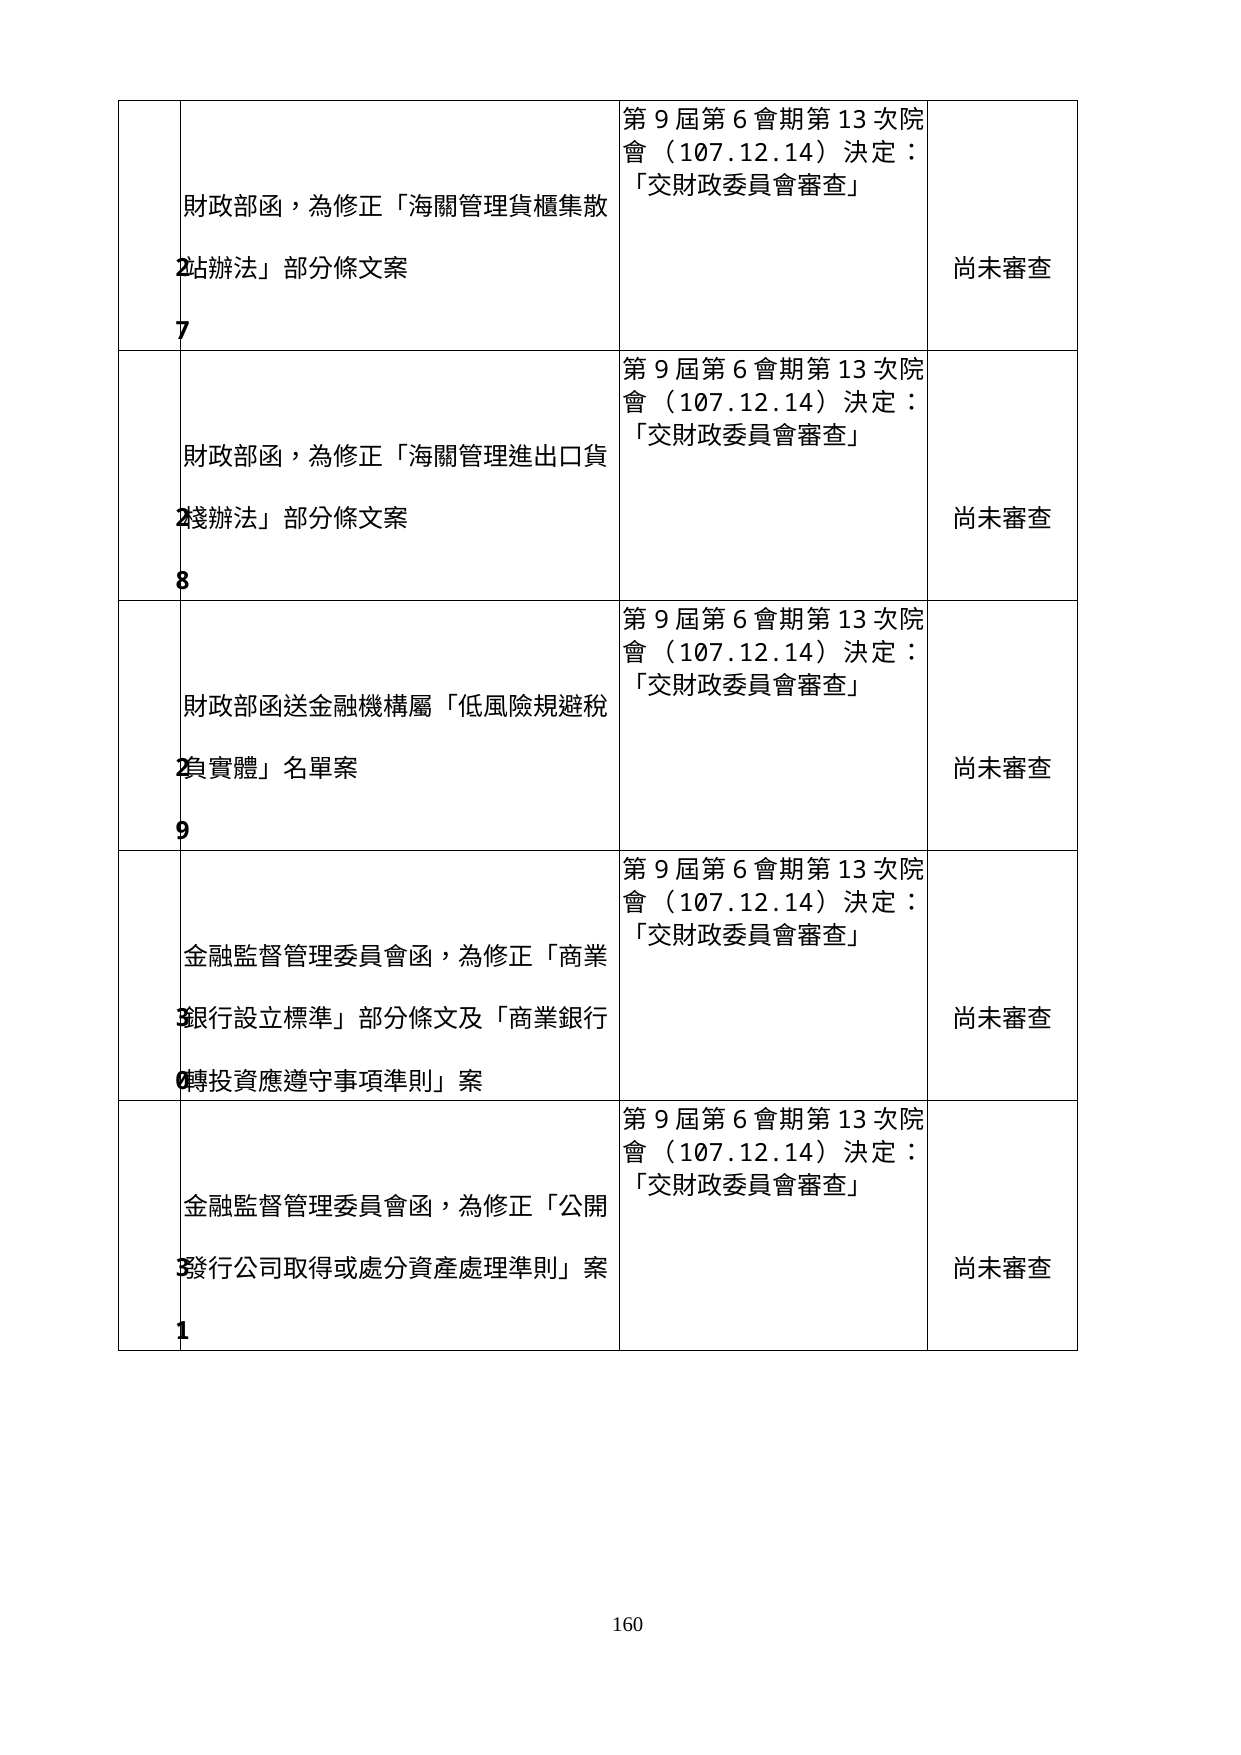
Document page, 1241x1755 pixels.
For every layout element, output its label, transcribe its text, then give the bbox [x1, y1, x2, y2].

table_cell 第9屆第6會期第13次院會（107.12.14）決定：「交財政委員會審查」 [620, 851, 927, 1100]
table_cell 尚未審查 [928, 351, 1077, 600]
table_cell [119, 101, 180, 350]
table_cell [119, 601, 180, 850]
table_cell 財政部函，為修正「海關管理貨櫃集散站辦法」部分條文案 [181, 101, 619, 350]
table_cell 尚未審查 [928, 1101, 1077, 1350]
table_cell 第9屆第6會期第13次院會（107.12.14）決定：「交財政委員會審查」 [620, 1101, 927, 1350]
table_cell 金融監督管理委員會函，為修正「商業銀行設立標準」部分條文及「商業銀行轉投資應遵守事項準則」案 [181, 851, 619, 1100]
table_cell [119, 351, 180, 600]
table_cell 第9屆第6會期第13次院會（107.12.14）決定：「交財政委員會審查」 [620, 101, 927, 350]
table_cell [119, 851, 180, 1100]
table_cell 財政部函，為修正「海關管理進出口貨棧辦法」部分條文案 [181, 351, 619, 600]
table_cell 財政部函送金融機構屬「低風險規避稅負實體」名單案 [181, 601, 619, 850]
table_cell 尚未審查 [928, 101, 1077, 350]
table_cell 第9屆第6會期第13次院會（107.12.14）決定：「交財政委員會審查」 [620, 351, 927, 600]
table_cell [119, 1101, 180, 1350]
table_cell 尚未審查 [928, 851, 1077, 1100]
table_cell 尚未審查 [928, 601, 1077, 850]
table_cell 第9屆第6會期第13次院會（107.12.14）決定：「交財政委員會審查」 [620, 601, 927, 850]
table_cell 金融監督管理委員會函，為修正「公開發行公司取得或處分資產處理準則」案 [181, 1101, 619, 1350]
